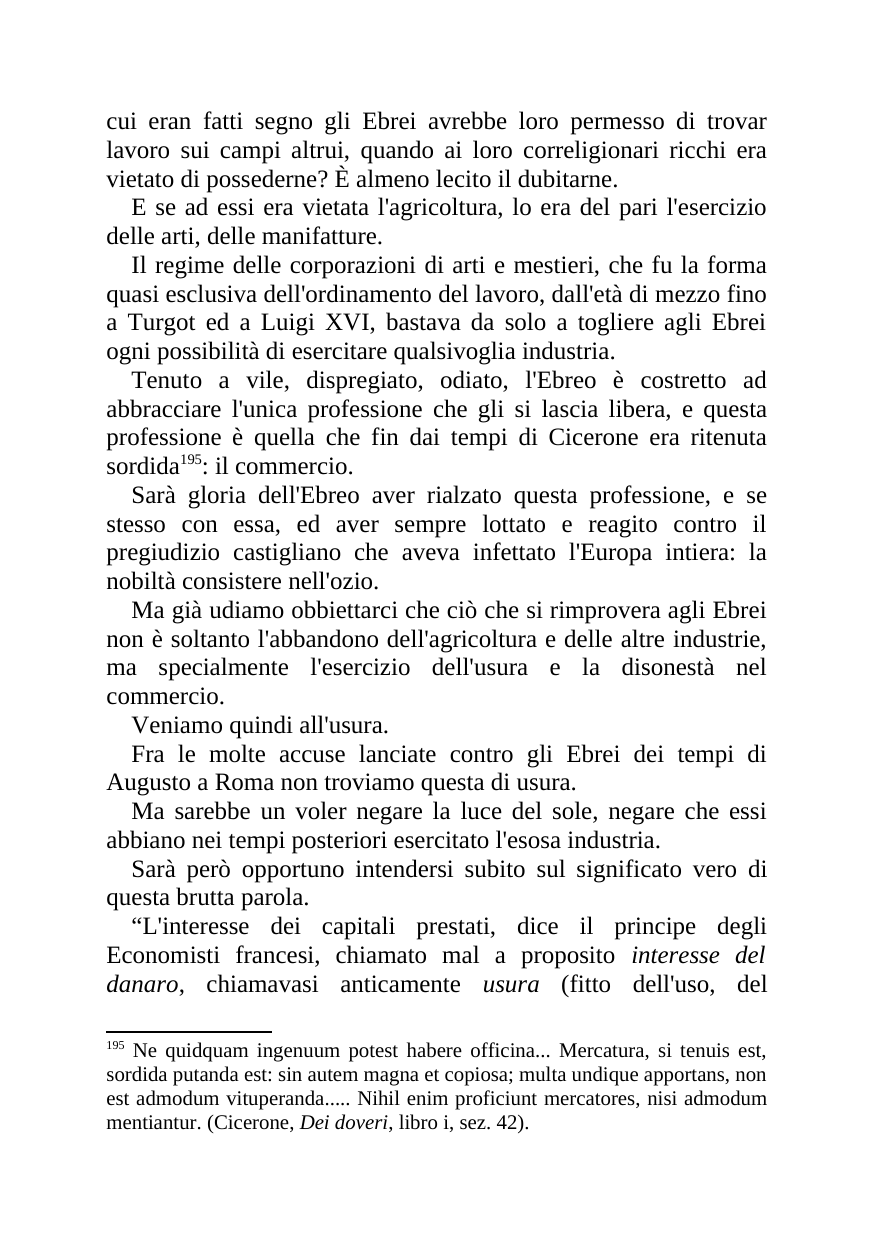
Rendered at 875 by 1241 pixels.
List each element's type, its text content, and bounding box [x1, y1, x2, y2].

text Ma già udiamo obbiettarci che ciò che si rimprovera agli Ebrei non è soltanto l'abbandono dell'agricoltura e delle altre industrie, ma specialmente l'esercizio dell'usura e la disonestà nel commercio. [106, 595, 768, 710]
text Tenuto a vile, dispregiato, odiato, l'Ebreo è costretto ad abbracciare l'unica professione che gli si lascia libera, e questa professione è quella che fin dai tempi di Cicerone era ritenuta sordida: il commercio. [106, 365, 768, 480]
text Sarà gloria dell'Ebreo aver rialzato questa professione, e se stesso con essa, ed aver sempre lottato e reagito contro il pregiudizio castigliano che aveva infettato l'Europa intiera: la nobiltà consistere nell'ozio. [106, 480, 768, 595]
text Ma sarebbe un voler negare la luce del sole, negare che essi abbiano nei tempi posteriori esercitato l'esosa industria. [106, 796, 768, 854]
text Veniamo quindi all'usura. [106, 710, 768, 739]
text E se ad essi era vietata l'agricoltura, lo era del pari l'esercizio delle arti, delle manifatture. [106, 192, 768, 250]
text Il regime delle corporazioni di arti e mestieri, che fu la forma quasi esclusiva dell'ordinamento del lavoro, dall'età di mezzo fino a Turgot ed a Luigi XVI, bastava da solo a togliere agli Ebrei ogni possibilità di esercitare qualsivoglia industria. [106, 250, 768, 365]
text cui eran fatti segno gli Ebrei avrebbe loro permesso di trovar lavoro sui campi altrui, quando ai loro correligionari ricchi era vietato di possederne? È almeno lecito il dubitarne. [106, 106, 768, 192]
text “L'interesse dei capitali prestati, dice il principe degli Economisti francesi, chiamato mal a proposito interesse del danaro, chiamavasi anticamente usura (fitto dell'uso, del [106, 911, 768, 997]
text Ne quidquam ingenuum potest habere officina... Mercatura, si tenuis est, sordida putanda est: sin autem magna et copiosa; multa undique apportans, non est admodum vituperanda..... Nihil enim proficiunt mercatores, nisi admodum mentiantur. (Cicerone, Dei doveri, libro i, sez. 42). [106, 1038, 768, 1134]
text Sarà però opportuno intendersi subito sul significato vero di questa brutta parola. [106, 854, 768, 911]
text Fra le molte accuse lanciate contro gli Ebrei dei tempi di Augusto a Roma non troviamo questa di usura. [106, 739, 768, 796]
